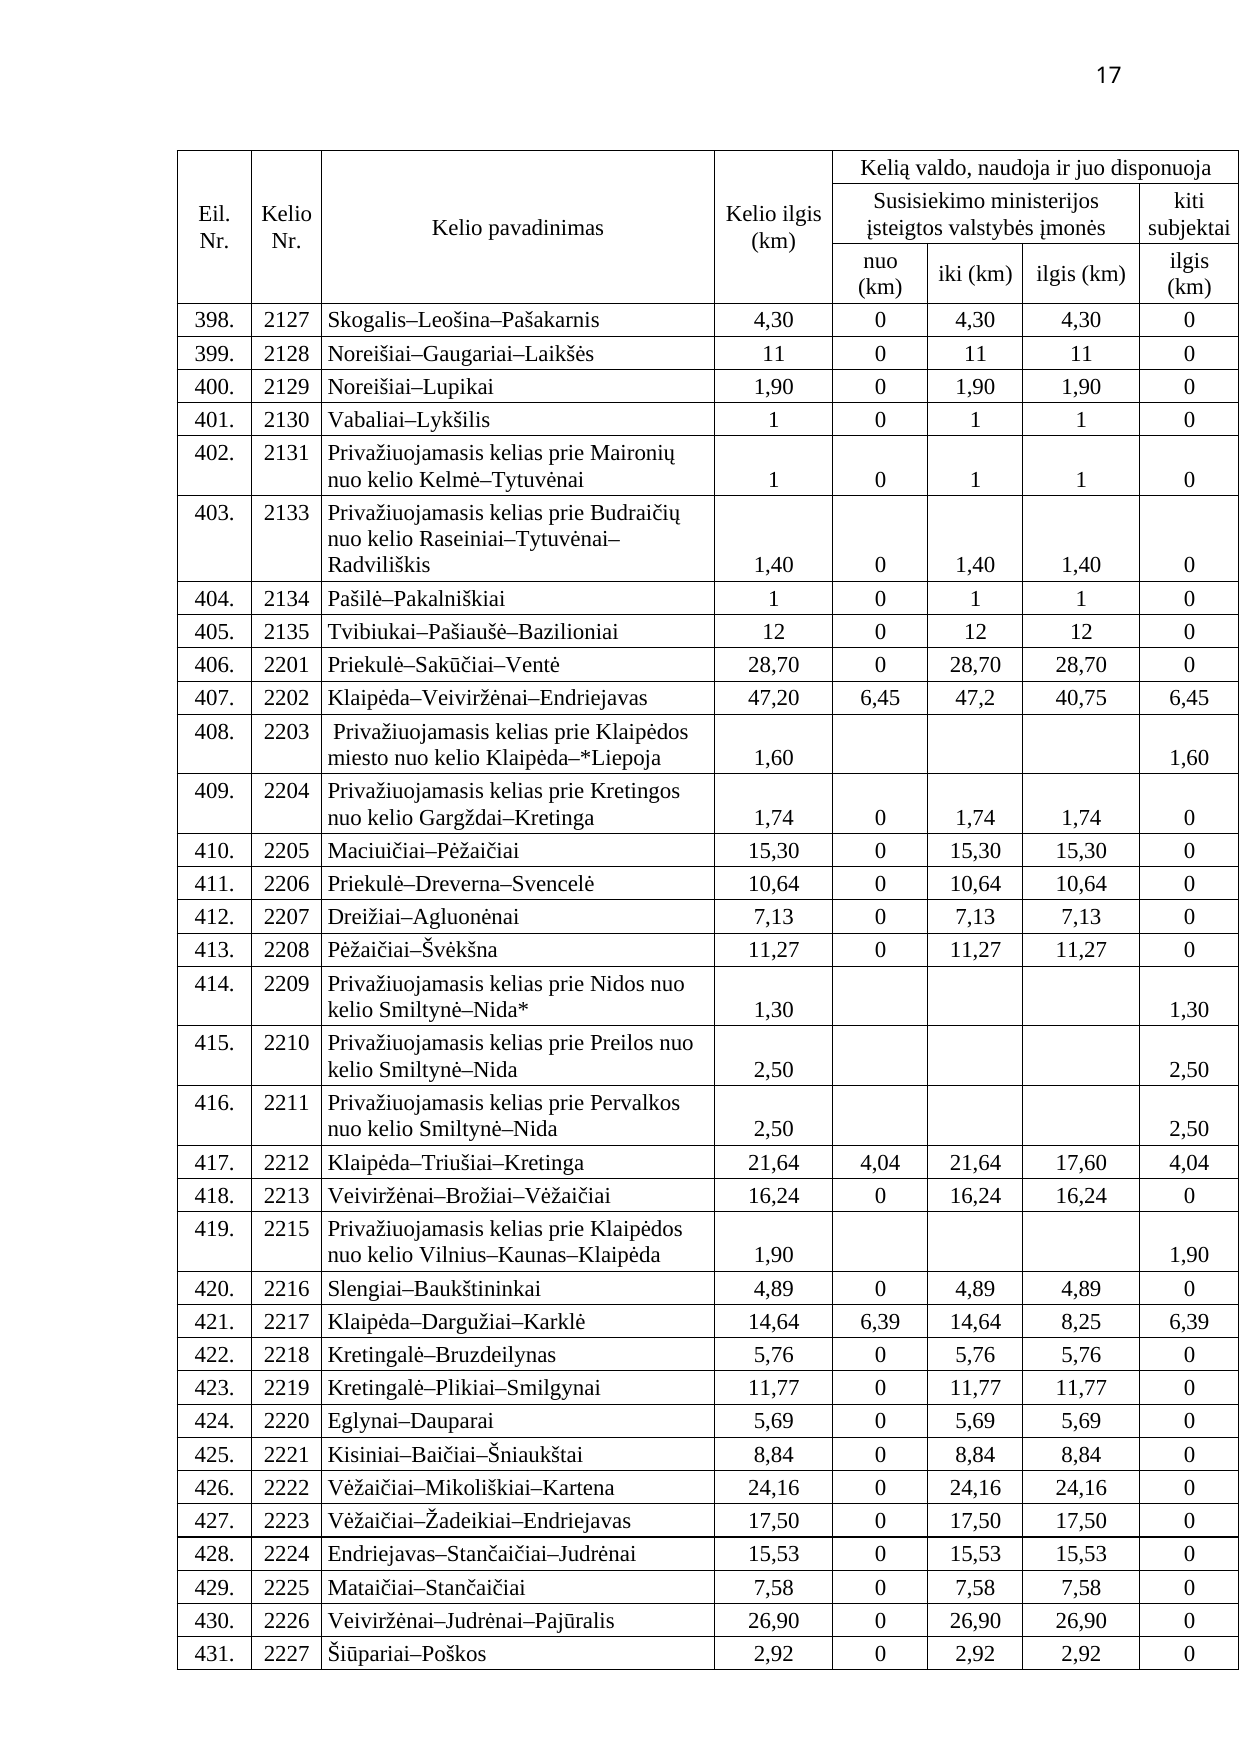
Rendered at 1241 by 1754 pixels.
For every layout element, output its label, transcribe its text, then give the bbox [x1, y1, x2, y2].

table_cell 5,69 [715, 1405, 832, 1437]
table_cell [833, 967, 927, 1025]
table_cell 2135 [252, 615, 321, 647]
table_cell 408. [178, 715, 251, 773]
table_cell 399. [178, 337, 251, 369]
table_cell [1023, 967, 1139, 1025]
table_cell Vėžaičiai–Mikoliškiai–Kartena [322, 1471, 714, 1503]
table_cell 2204 [252, 774, 321, 833]
table_cell 15,53 [715, 1538, 832, 1570]
table_cell 1,74 [1023, 774, 1139, 833]
table_cell 26,90 [928, 1604, 1022, 1636]
table_cell 8,84 [928, 1438, 1022, 1470]
table_cell 6,39 [833, 1305, 927, 1337]
table_cell 428. [178, 1538, 251, 1570]
table_cell 1,90 [715, 370, 832, 402]
table_cell 412. [178, 900, 251, 933]
table_cell 6,39 [1140, 1305, 1238, 1337]
table_cell 10,64 [928, 867, 1022, 899]
table_cell Slengiai–Baukštininkai [322, 1272, 714, 1304]
table_cell Susisiekimo ministerijos įsteigtos valstybės įmonės [833, 184, 1139, 243]
table_cell 14,64 [715, 1305, 832, 1337]
table_cell Kisiniai–Baičiai–Šniaukštai [322, 1438, 714, 1470]
table_cell 26,90 [1023, 1604, 1139, 1636]
table_cell Kretingalė–Plikiai–Smilgynai [322, 1371, 714, 1403]
table_cell ilgis (km) [1140, 244, 1238, 302]
table_cell 403. [178, 496, 251, 581]
table_cell 0 [833, 582, 927, 614]
table_cell 2220 [252, 1405, 321, 1437]
table_cell Dreižiai–Agluonėnai [322, 900, 714, 933]
table_cell 0 [833, 1179, 927, 1211]
table_cell 2134 [252, 582, 321, 614]
table_cell 0 [833, 1405, 927, 1437]
table_cell 0 [833, 1338, 927, 1370]
table_cell Skogalis–Leošina–Pašakarnis [322, 304, 714, 336]
table_cell 0 [833, 1637, 927, 1669]
table_cell 2206 [252, 867, 321, 899]
table_cell 5,69 [1023, 1405, 1139, 1437]
table_cell 0 [1140, 615, 1238, 647]
table_cell 24,16 [1023, 1471, 1139, 1503]
table_cell [928, 1026, 1022, 1085]
table_header Eil. Nr. [178, 151, 251, 302]
table_cell 0 [833, 1571, 927, 1603]
table_cell [1023, 715, 1139, 773]
table_cell 0 [1140, 1179, 1238, 1211]
table_cell Priekulė–Sakūčiai–Ventė [322, 648, 714, 681]
table_cell 6,45 [833, 682, 927, 714]
table_cell 2223 [252, 1504, 321, 1536]
table_cell 0 [1140, 1338, 1238, 1370]
table_cell 6,45 [1140, 682, 1238, 714]
table_cell 17,50 [1023, 1504, 1139, 1536]
table_cell 0 [833, 496, 927, 581]
table_cell 11,27 [928, 934, 1022, 966]
table_cell 0 [1140, 834, 1238, 866]
table_cell 1,74 [715, 774, 832, 833]
table_header Kelio ilgis (km) [715, 151, 832, 302]
table_cell 4,30 [1023, 304, 1139, 336]
table_cell Tvibiukai–Pašiaušė–Bazilioniai [322, 615, 714, 647]
table_cell 417. [178, 1146, 251, 1178]
table_cell 0 [1140, 1604, 1238, 1636]
table_cell 0 [1140, 648, 1238, 681]
table_cell 0 [833, 370, 927, 402]
table_cell 400. [178, 370, 251, 402]
table_cell 11 [715, 337, 832, 369]
table_cell [928, 1086, 1022, 1144]
table_cell 2215 [252, 1212, 321, 1271]
table_cell 2127 [252, 304, 321, 336]
table_cell 28,70 [928, 648, 1022, 681]
table_cell 1,90 [1023, 370, 1139, 402]
table_cell 17,60 [1023, 1146, 1139, 1178]
table_cell 422. [178, 1338, 251, 1370]
table_cell 1,90 [1140, 1212, 1238, 1271]
table_cell Privažiuojamasis kelias prie Nidos nuo kelio Smiltynė–Nida* [322, 967, 714, 1025]
table_cell 0 [833, 1272, 927, 1304]
table_cell 7,58 [928, 1571, 1022, 1603]
table_cell 0 [1140, 582, 1238, 614]
table_cell 15,53 [1023, 1538, 1139, 1570]
table_cell 426. [178, 1471, 251, 1503]
table_cell 0 [1140, 1371, 1238, 1403]
table_cell 15,30 [1023, 834, 1139, 866]
table_cell 5,76 [928, 1338, 1022, 1370]
table_cell [833, 1086, 927, 1144]
table_cell 8,84 [715, 1438, 832, 1470]
table_cell 406. [178, 648, 251, 681]
table_cell 424. [178, 1405, 251, 1437]
table_cell 0 [833, 1538, 927, 1570]
table_cell 0 [833, 337, 927, 369]
table_cell 2209 [252, 967, 321, 1025]
table_cell 0 [1140, 867, 1238, 899]
table_cell Privažiuojamasis kelias prie Preilos nuo kelio Smiltynė–Nida [322, 1026, 714, 1085]
table_cell 0 [1140, 1637, 1238, 1669]
table_cell Endriejavas–Stančaičiai–Judrėnai [322, 1538, 714, 1570]
table_cell 0 [1140, 1571, 1238, 1603]
table_cell 0 [1140, 1504, 1238, 1536]
table_cell 2,50 [715, 1086, 832, 1144]
table_cell 12 [1023, 615, 1139, 647]
table_cell 24,16 [928, 1471, 1022, 1503]
table_cell iki (km) [928, 244, 1022, 302]
table_cell 5,76 [715, 1338, 832, 1370]
table_cell Mataičiai–Stančaičiai [322, 1571, 714, 1603]
table_cell 0 [1140, 1471, 1238, 1503]
table_cell 7,13 [1023, 900, 1139, 933]
table_cell 0 [833, 934, 927, 966]
table_cell 421. [178, 1305, 251, 1337]
table_cell 24,16 [715, 1471, 832, 1503]
table_cell Noreišiai–Lupikai [322, 370, 714, 402]
table_cell 15,53 [928, 1538, 1022, 1570]
table_cell Klaipėda–Veiviržėnai–Endriejavas [322, 682, 714, 714]
table_cell 4,89 [1023, 1272, 1139, 1304]
table_cell 2,92 [928, 1637, 1022, 1669]
table_cell Privažiuojamasis kelias prie Klaipėdos nuo kelio Vilnius–Kaunas–Klaipėda [322, 1212, 714, 1271]
table_cell 2218 [252, 1338, 321, 1370]
table_cell 407. [178, 682, 251, 714]
table_cell 0 [1140, 496, 1238, 581]
table_cell 5,69 [928, 1405, 1022, 1437]
table_cell 2211 [252, 1086, 321, 1144]
table_cell Klaipėda–Dargužiai–Karklė [322, 1305, 714, 1337]
table_cell 7,13 [928, 900, 1022, 933]
table_cell 10,64 [1023, 867, 1139, 899]
table_cell 47,20 [715, 682, 832, 714]
table_cell 1 [715, 582, 832, 614]
table_cell 4,04 [1140, 1146, 1238, 1178]
table_cell Privažiuojamasis kelias prie Kretingos nuo kelio Gargždai–Kretinga [322, 774, 714, 833]
table_cell 0 [833, 648, 927, 681]
table_cell Vabaliai–Lykšilis [322, 403, 714, 435]
table_cell 12 [928, 615, 1022, 647]
table_cell [1023, 1026, 1139, 1085]
table_cell 0 [1140, 934, 1238, 966]
table_cell 7,13 [715, 900, 832, 933]
table_cell 5,76 [1023, 1338, 1139, 1370]
table_cell 1 [715, 436, 832, 495]
table_cell 12 [715, 615, 832, 647]
table_cell 0 [833, 834, 927, 866]
table_cell 1,60 [715, 715, 832, 773]
table_cell 409. [178, 774, 251, 833]
table_cell 2225 [252, 1571, 321, 1603]
table_cell 0 [1140, 436, 1238, 495]
table_cell 1,30 [1140, 967, 1238, 1025]
table_cell 15,30 [715, 834, 832, 866]
table_cell 4,04 [833, 1146, 927, 1178]
table_cell nuo (km) [833, 244, 927, 302]
table_cell 1,30 [715, 967, 832, 1025]
table_cell 2131 [252, 436, 321, 495]
table_cell [928, 715, 1022, 773]
table_cell 2133 [252, 496, 321, 581]
table_cell Vėžaičiai–Žadeikiai–Endriejavas [322, 1504, 714, 1536]
table_cell Kretingalė–Bruzdeilynas [322, 1338, 714, 1370]
table_cell 2217 [252, 1305, 321, 1337]
table_cell 0 [833, 304, 927, 336]
table_cell 47,2 [928, 682, 1022, 714]
table_cell 0 [1140, 1405, 1238, 1437]
table_cell 1 [715, 403, 832, 435]
table_cell 2224 [252, 1538, 321, 1570]
table_cell 0 [833, 867, 927, 899]
table_cell 0 [833, 1471, 927, 1503]
table_cell 416. [178, 1086, 251, 1144]
table_cell 1,40 [715, 496, 832, 581]
table_cell 0 [833, 436, 927, 495]
table_cell 2219 [252, 1371, 321, 1403]
table_cell 410. [178, 834, 251, 866]
table_cell 411. [178, 867, 251, 899]
table_cell 1,90 [928, 370, 1022, 402]
table_cell 11,77 [1023, 1371, 1139, 1403]
table_cell 415. [178, 1026, 251, 1085]
table_cell 14,64 [928, 1305, 1022, 1337]
table_cell 431. [178, 1637, 251, 1669]
table_cell 0 [1140, 370, 1238, 402]
table_cell 11,27 [715, 934, 832, 966]
table_cell 425. [178, 1438, 251, 1470]
table_cell 11 [1023, 337, 1139, 369]
table_cell 2,92 [715, 1637, 832, 1669]
table_cell Veiviržėnai–Judrėnai–Pajūralis [322, 1604, 714, 1636]
table_cell 40,75 [1023, 682, 1139, 714]
table_cell 1 [1023, 403, 1139, 435]
table_cell 420. [178, 1272, 251, 1304]
table_cell 16,24 [1023, 1179, 1139, 1211]
table_cell 4,89 [928, 1272, 1022, 1304]
table_cell Maciuičiai–Pėžaičiai [322, 834, 714, 866]
table_cell 0 [833, 1371, 927, 1403]
table_cell 0 [1140, 1272, 1238, 1304]
table_cell 2213 [252, 1179, 321, 1211]
table_cell 418. [178, 1179, 251, 1211]
table_cell 10,64 [715, 867, 832, 899]
table_cell 1,60 [1140, 715, 1238, 773]
table_cell [833, 1026, 927, 1085]
table_cell Privažiuojamasis kelias prie Pervalkos nuo kelio Smiltynė–Nida [322, 1086, 714, 1144]
table_cell 430. [178, 1604, 251, 1636]
table_header Kelią valdo, naudoja ir juo disponuoja [833, 151, 1238, 183]
table_cell 0 [1140, 900, 1238, 933]
table_cell [928, 1212, 1022, 1271]
table_cell kiti subjektai [1140, 184, 1238, 243]
table_cell Pėžaičiai–Švėkšna [322, 934, 714, 966]
table_cell 404. [178, 582, 251, 614]
table_header Kelio Nr. [252, 151, 321, 302]
table_cell Veiviržėnai–Brožiai–Vėžaičiai [322, 1179, 714, 1211]
table_cell 0 [1140, 304, 1238, 336]
table_cell 429. [178, 1571, 251, 1603]
table_cell 26,90 [715, 1604, 832, 1636]
table_cell 405. [178, 615, 251, 647]
table_cell 2207 [252, 900, 321, 933]
table_cell 1 [928, 403, 1022, 435]
table_cell 2222 [252, 1471, 321, 1503]
table_cell 1 [1023, 582, 1139, 614]
table_cell 402. [178, 436, 251, 495]
table_cell Eglynai–Dauparai [322, 1405, 714, 1437]
table_header Kelio pavadinimas [322, 151, 714, 302]
table_cell 2,92 [1023, 1637, 1139, 1669]
table_cell 28,70 [715, 648, 832, 681]
table_cell ilgis (km) [1023, 244, 1139, 302]
table_cell Šiūpariai–Poškos [322, 1637, 714, 1669]
table_cell 2,50 [1140, 1026, 1238, 1085]
table_cell Privažiuojamasis kelias prie Maironių nuo kelio Kelmė–Tytuvėnai [322, 436, 714, 495]
table_cell 2210 [252, 1026, 321, 1085]
table_cell 4,89 [715, 1272, 832, 1304]
table_cell 16,24 [928, 1179, 1022, 1211]
table_cell 0 [833, 615, 927, 647]
table_cell 1,40 [928, 496, 1022, 581]
table_cell 0 [1140, 774, 1238, 833]
table_cell 11,27 [1023, 934, 1139, 966]
table_cell 2,50 [715, 1026, 832, 1085]
table_cell 0 [833, 1604, 927, 1636]
table_cell 1,74 [928, 774, 1022, 833]
table_cell 2221 [252, 1438, 321, 1470]
table_cell 0 [833, 774, 927, 833]
table_cell 419. [178, 1212, 251, 1271]
table_cell 2,50 [1140, 1086, 1238, 1144]
table_cell 2129 [252, 370, 321, 402]
table_cell 8,84 [1023, 1438, 1139, 1470]
table_cell [833, 1212, 927, 1271]
table_cell [1023, 1212, 1139, 1271]
table_cell 0 [833, 1504, 927, 1536]
table_cell 0 [1140, 403, 1238, 435]
table_cell 1,90 [715, 1212, 832, 1271]
table_cell Pašilė–Pakalniškiai [322, 582, 714, 614]
table_cell 0 [1140, 1438, 1238, 1470]
table_cell [928, 967, 1022, 1025]
table_cell 1 [1023, 436, 1139, 495]
table_cell Klaipėda–Triušiai–Kretinga [322, 1146, 714, 1178]
table_cell 0 [833, 900, 927, 933]
table_cell [833, 715, 927, 773]
table_cell 398. [178, 304, 251, 336]
table_cell Privažiuojamasis kelias prie Klaipėdos miesto nuo kelio Klaipėda–*Liepoja [322, 715, 714, 773]
table_cell 11,77 [715, 1371, 832, 1403]
table_cell 4,30 [928, 304, 1022, 336]
table_cell 11 [928, 337, 1022, 369]
table_cell 21,64 [715, 1146, 832, 1178]
table_cell 2216 [252, 1272, 321, 1304]
table_cell Priekulė–Dreverna–Svencelė [322, 867, 714, 899]
table_cell 427. [178, 1504, 251, 1536]
table_cell Noreišiai–Gaugariai–Laikšės [322, 337, 714, 369]
table_cell Privažiuojamasis kelias prie Budraičių nuo kelio Raseiniai–Tytuvėnai–Radviliškis [322, 496, 714, 581]
table_cell 7,58 [715, 1571, 832, 1603]
table_cell 2208 [252, 934, 321, 966]
table_cell 2226 [252, 1604, 321, 1636]
table_cell 0 [1140, 1538, 1238, 1570]
table_cell 4,30 [715, 304, 832, 336]
table_cell 7,58 [1023, 1571, 1139, 1603]
table_cell 2203 [252, 715, 321, 773]
table_cell 0 [1140, 337, 1238, 369]
table_cell 413. [178, 934, 251, 966]
table_cell [1023, 1086, 1139, 1144]
table_cell 2130 [252, 403, 321, 435]
table_cell 1 [928, 436, 1022, 495]
table_cell 2205 [252, 834, 321, 866]
table_cell 8,25 [1023, 1305, 1139, 1337]
table_cell 2202 [252, 682, 321, 714]
table_cell 16,24 [715, 1179, 832, 1211]
table_cell 21,64 [928, 1146, 1022, 1178]
table_cell 1,40 [1023, 496, 1139, 581]
table_cell 423. [178, 1371, 251, 1403]
table_cell 11,77 [928, 1371, 1022, 1403]
table_cell 2201 [252, 648, 321, 681]
table_cell 0 [833, 1438, 927, 1470]
table_cell 28,70 [1023, 648, 1139, 681]
table_cell 2227 [252, 1637, 321, 1669]
table_cell 2212 [252, 1146, 321, 1178]
table_cell 401. [178, 403, 251, 435]
table_cell 15,30 [928, 834, 1022, 866]
table_cell 414. [178, 967, 251, 1025]
table_cell 1 [928, 582, 1022, 614]
table_cell 17,50 [715, 1504, 832, 1536]
table_cell 17,50 [928, 1504, 1022, 1536]
table_cell 0 [833, 403, 927, 435]
table_cell 2128 [252, 337, 321, 369]
